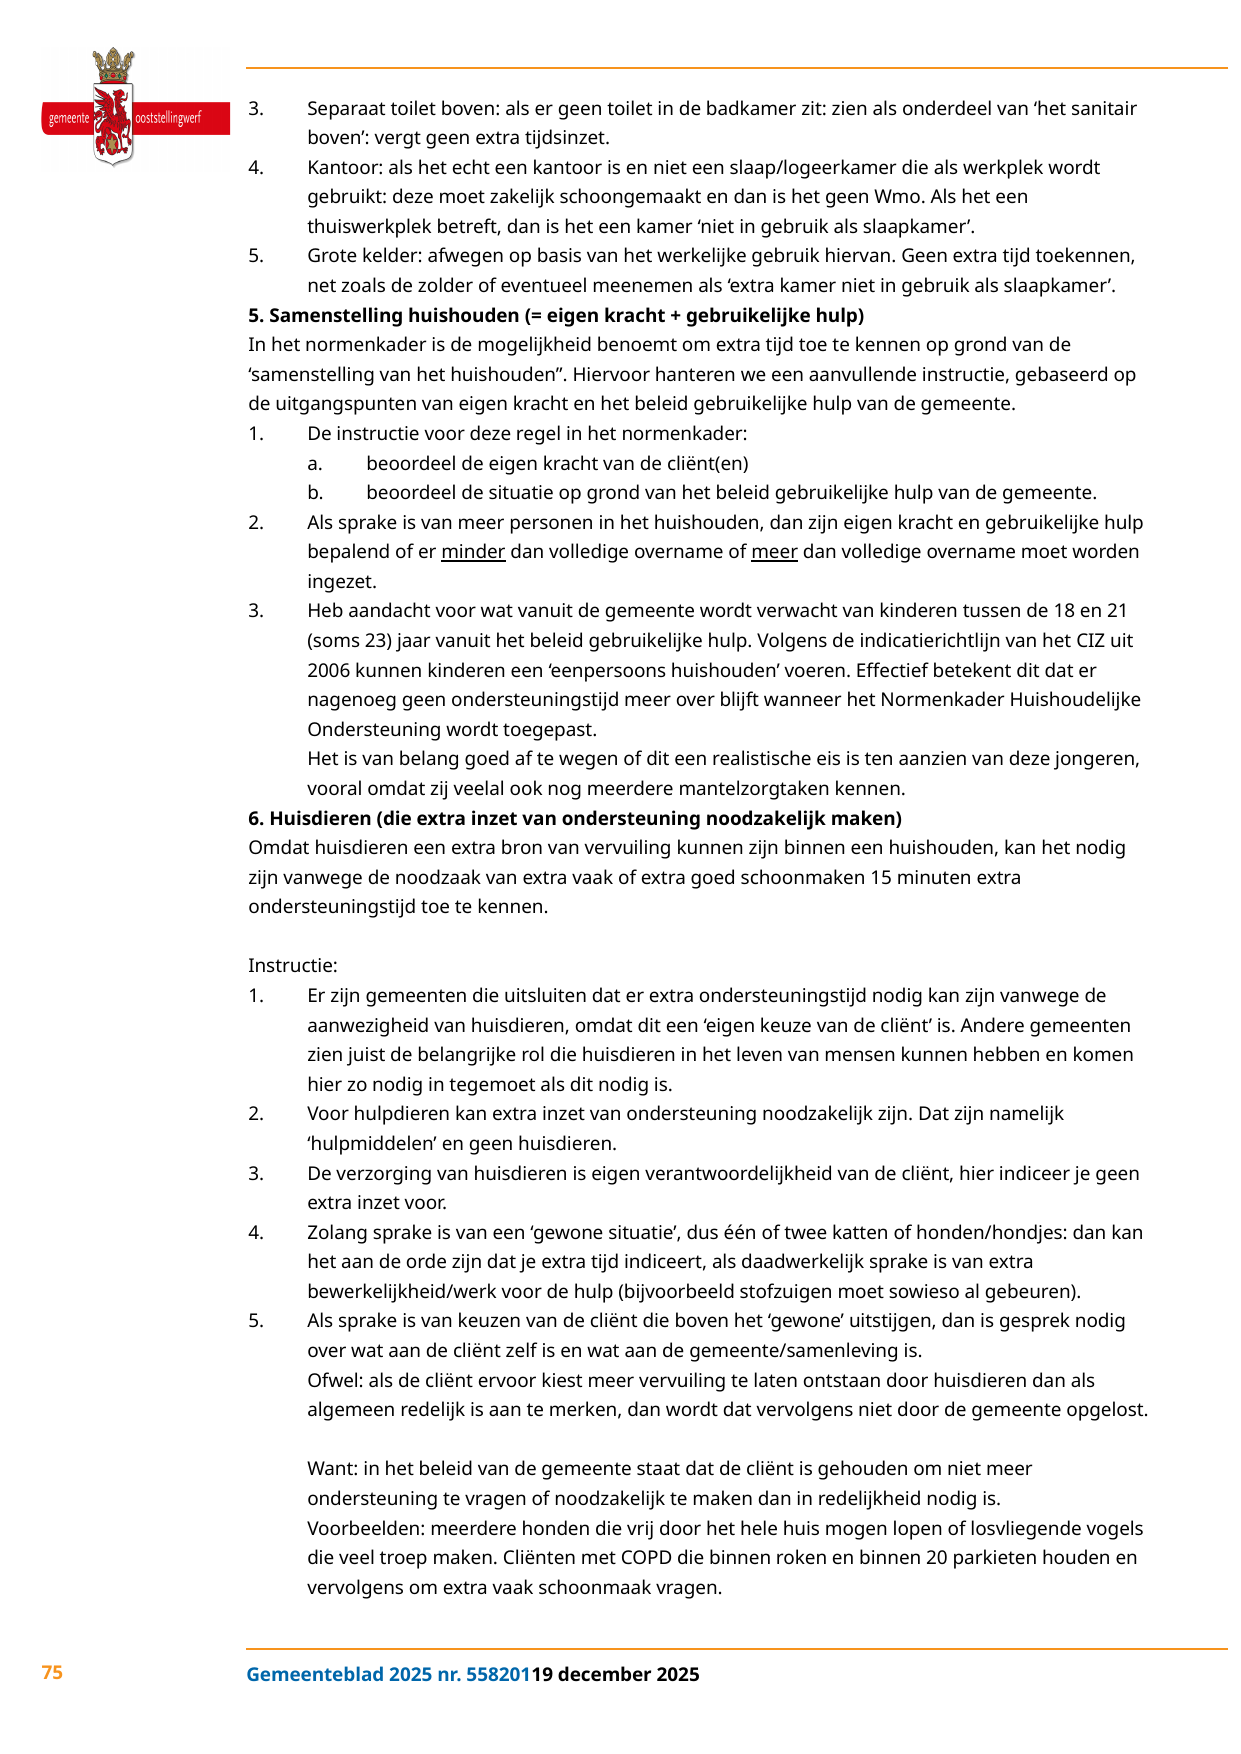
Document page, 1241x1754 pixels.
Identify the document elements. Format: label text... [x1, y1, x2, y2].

list Er zijn gemeenten die uitsluiten dat er extra ondersteuningstijd nodig kan zijn vanwege de aanwezigheid van huisdieren, omdat dit een ‘eigen keuze van de cliënt’ is. Andere gemeenten zien juist de belangrijke rol die huisdieren in het leven van mensen kunnen hebben en komen hier zo nodig in tegemoet als dit nodig is. [248, 982, 1152, 1097]
text 6. Huisdieren (die extra inzet van ondersteuning noodzakelijk maken) [248, 805, 1152, 831]
list beoordeel de situatie op grond van het beleid gebruikelijke hulp van de gemeente. [307, 479, 1152, 505]
list De verzorging van huisdieren is eigen verantwoordelijkheid van de cliënt, hier indiceer je geen extra inzet voor. [248, 1160, 1152, 1215]
text Omdat huisdieren een extra bron van vervuiling kunnen zijn binnen een huishouden, kan het nodig zijn vanwege de noodzaak van extra vaak of extra goed schoonmaken 15 minuten extra ondersteuningstijd toe te kennen. [248, 834, 1152, 919]
list Het is van belang goed af te wegen of dit een realistische eis is ten aanzien van deze jongeren, vooral omdat zij veelal ook nog meerdere mantelzorgtaken kennen. [248, 746, 1152, 801]
text In het normenkader is de mogelijkheid benoemt om extra tijd toe te kennen op grond van de ‘samenstelling van het huishouden”. Hiervoor hanteren we een aanvullende instructie, gebaseerd op de uitgangspunten van eigen kracht en het beleid gebruikelijke hulp van de gemeente. [248, 331, 1152, 416]
list Want: in het beleid van de gemeente staat dat de cliënt is gehouden om niet meer ondersteuning te vragen of noodzakelijk te maken dan in redelijkheid nodig is. [248, 1456, 1152, 1511]
list beoordeel de eigen kracht van de cliënt(en) [307, 450, 1152, 476]
list Kantoor: als het echt een kantoor is en niet een slaap/logeerkamer die als werkplek wordt gebruikt: deze moet zakelijk schoongemaakt en dan is het geen Wmo. Als het een thuiswerkplek betreft, dan is het een kamer ‘niet in gebruik als slaapkamer’. [248, 154, 1152, 239]
text 5. Samenstelling huishouden (= eigen kracht + gebruikelijke hulp) [248, 302, 1152, 328]
list Als sprake is van keuzen van de cliënt die boven het ‘gewone’ uitstijgen, dan is gesprek nodig over wat aan de cliënt zelf is en wat aan de gemeente/samenleving is. [248, 1308, 1152, 1363]
list Separaat toilet boven: als er geen toilet in de badkamer zit: zien als onderdeel van ‘het sanitair boven’: vergt geen extra tijdsinzet. [248, 95, 1152, 150]
picture [41, 47, 231, 172]
list Als sprake is van meer personen in het huishouden, dan zijn eigen kracht en gebruikelijke hulp bepalend of er minder dan volledige overname of meer dan volledige overname moet worden ingezet. [248, 509, 1152, 594]
list Voor hulpdieren kan extra inzet van ondersteuning noodzakelijk zijn. Dat zijn namelijk ‘hulpmiddelen’ en geen huisdieren. [248, 1101, 1152, 1156]
list Voorbeelden: meerdere honden die vrij door het hele huis mogen lopen of losvliegende vogels die veel troep maken. Cliënten met COPD die binnen roken en binnen 20 parkieten houden en vervolgens om extra vaak schoonmaak vragen. [248, 1515, 1152, 1600]
list Grote kelder: afwegen op basis van het werkelijke gebruik hiervan. Geen extra tijd toekennen, net zoals de zolder of eventueel meenemen als ‘extra kamer niet in gebruik als slaapkamer’. [248, 243, 1152, 298]
list De instructie voor deze regel in het normenkader: [248, 420, 1152, 446]
list Ofwel: als de cliënt ervoor kiest meer vervuiling te laten ontstaan door huisdieren dan als algemeen redelijk is aan te merken, dan wordt dat vervolgens niet door de gemeente opgelost. [248, 1367, 1152, 1422]
list Zolang sprake is van een ‘gewone situatie’, dus één of twee katten of honden/hondjes: dan kan het aan de orde zijn dat je extra tijd indiceert, als daadwerkelijk sprake is van extra bewerkelijkheid/werk voor de hulp (bijvoorbeeld stofzuigen moet sowieso al gebeuren). [248, 1219, 1152, 1304]
text Instructie: [248, 953, 1152, 978]
list Heb aandacht voor wat vanuit de gemeente wordt verwacht van kinderen tussen de 18 en 21 (soms 23) jaar vanuit het beleid gebruikelijke hulp. Volgens de indicatierichtlijn van het CIZ uit 2006 kunnen kinderen een ‘eenpersoons huishouden’ voeren. Effectief betekent dit dat er nagenoeg geen ondersteuningstijd meer over blijft wanneer het Normenkader Huishoudelijke Ondersteuning wordt toegepast. [248, 598, 1152, 742]
